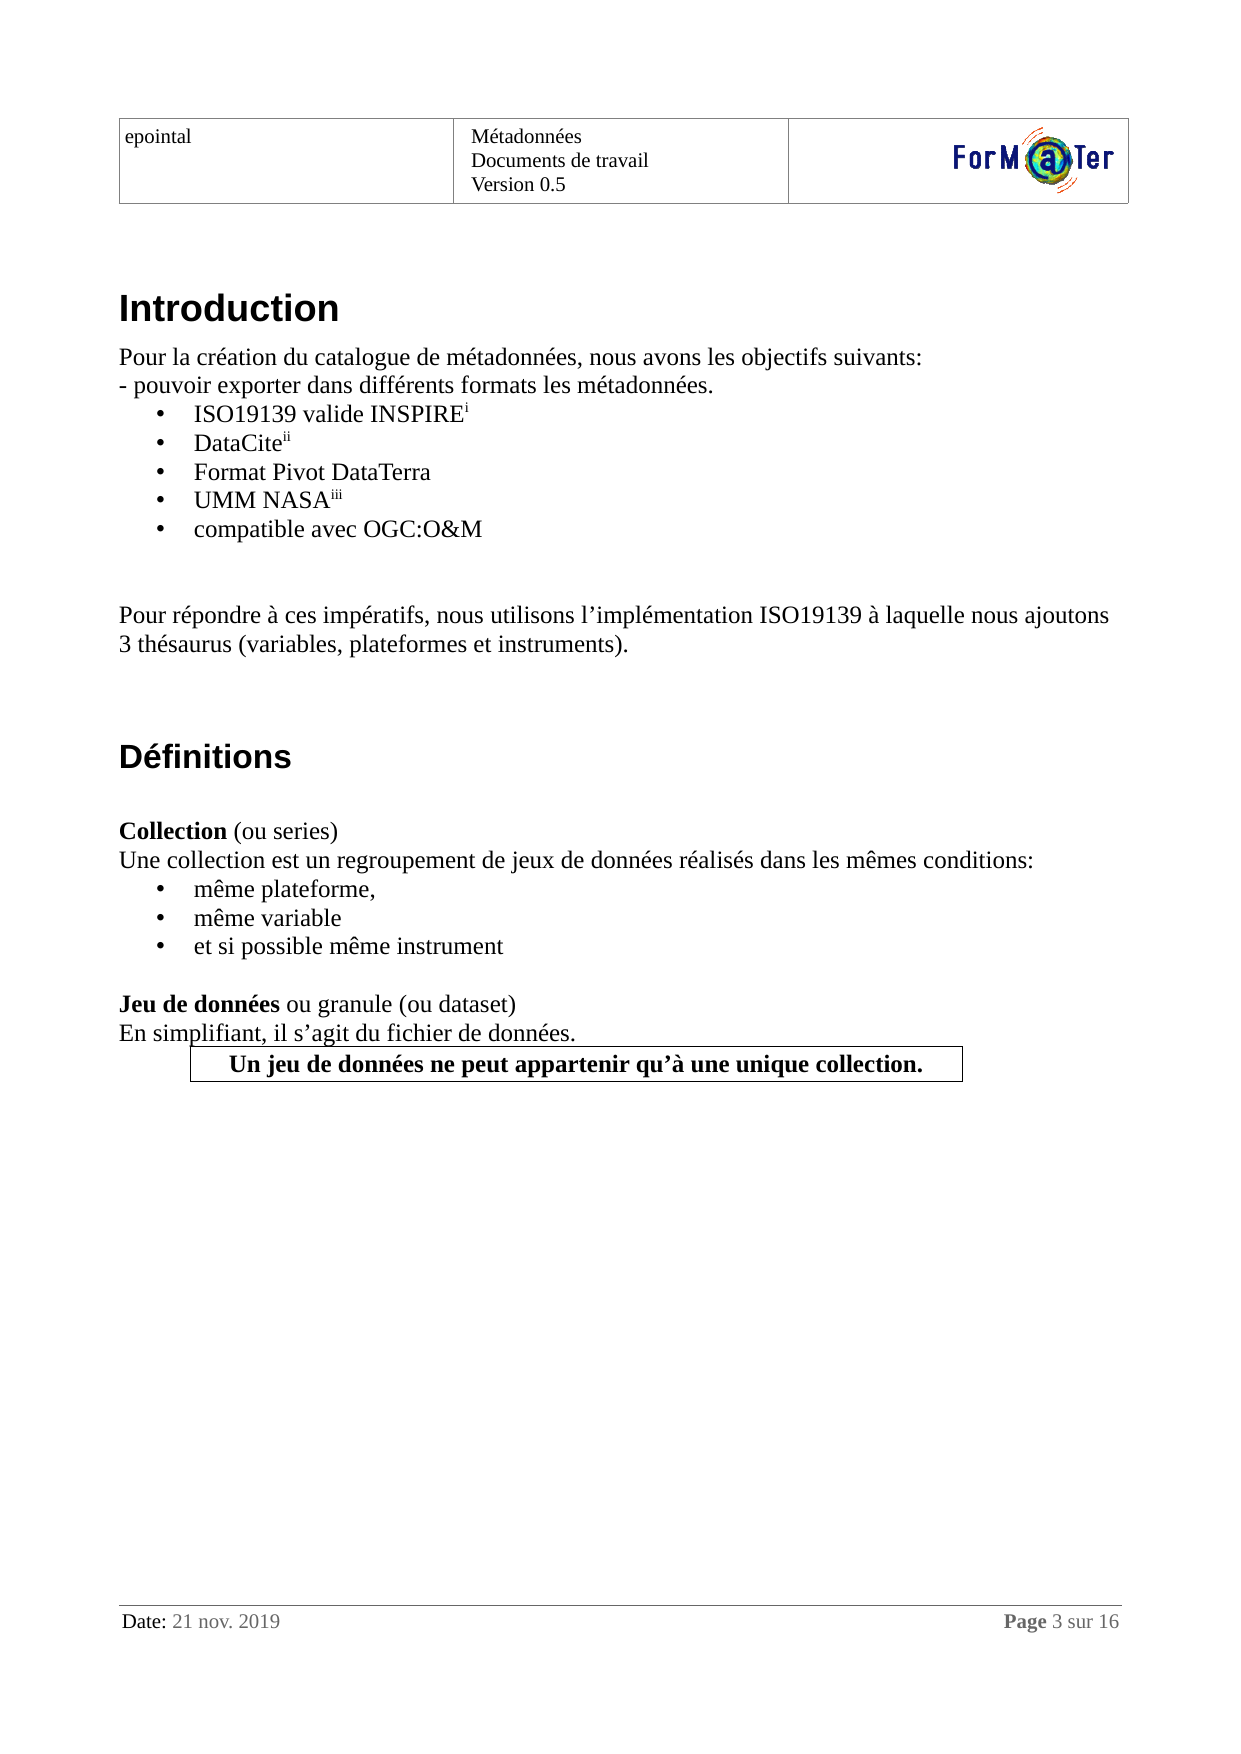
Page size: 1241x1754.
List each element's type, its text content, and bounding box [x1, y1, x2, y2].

text Un jeu de données ne peut appartenir qu’à une unique collection. [191, 1047, 962, 1081]
picture [944, 123, 1123, 197]
subtitle Introduction [119, 286, 1122, 329]
list UMM NASA [156, 486, 1122, 514]
text - pouvoir exporter dans différents formats les métadonnées. [119, 371, 1122, 399]
list et si possible même instrument [156, 931, 1122, 960]
text Pour répondre à ces impératifs, nous utilisons l’implémentation ISO19139 à laquelle nous ajoutons 3 thésaurus (variables, plateformes et instruments). [119, 601, 1122, 658]
text En simplifiant, il s’agit du fichier de données. [119, 1018, 1122, 1046]
subtitle Définitions [119, 736, 1122, 775]
text Jeu de données ou granule (ou dataset) [119, 989, 1122, 1018]
text Collection (ou series) [119, 816, 1122, 845]
list Format Pivot DataTerra [156, 457, 1122, 486]
text Une collection est un regroupement de jeux de données réalisés dans les mêmes conditions: [119, 845, 1122, 874]
list ISO19139 valide INSPIRE [156, 399, 1122, 428]
list même variable [156, 903, 1122, 931]
text Pour la création du catalogue de métadonnées, nous avons les objectifs suivants: [119, 342, 1122, 371]
list DataCite [156, 428, 1122, 457]
list même plateforme, [156, 874, 1122, 903]
list compatible avec OGC:O&M [156, 514, 1122, 543]
